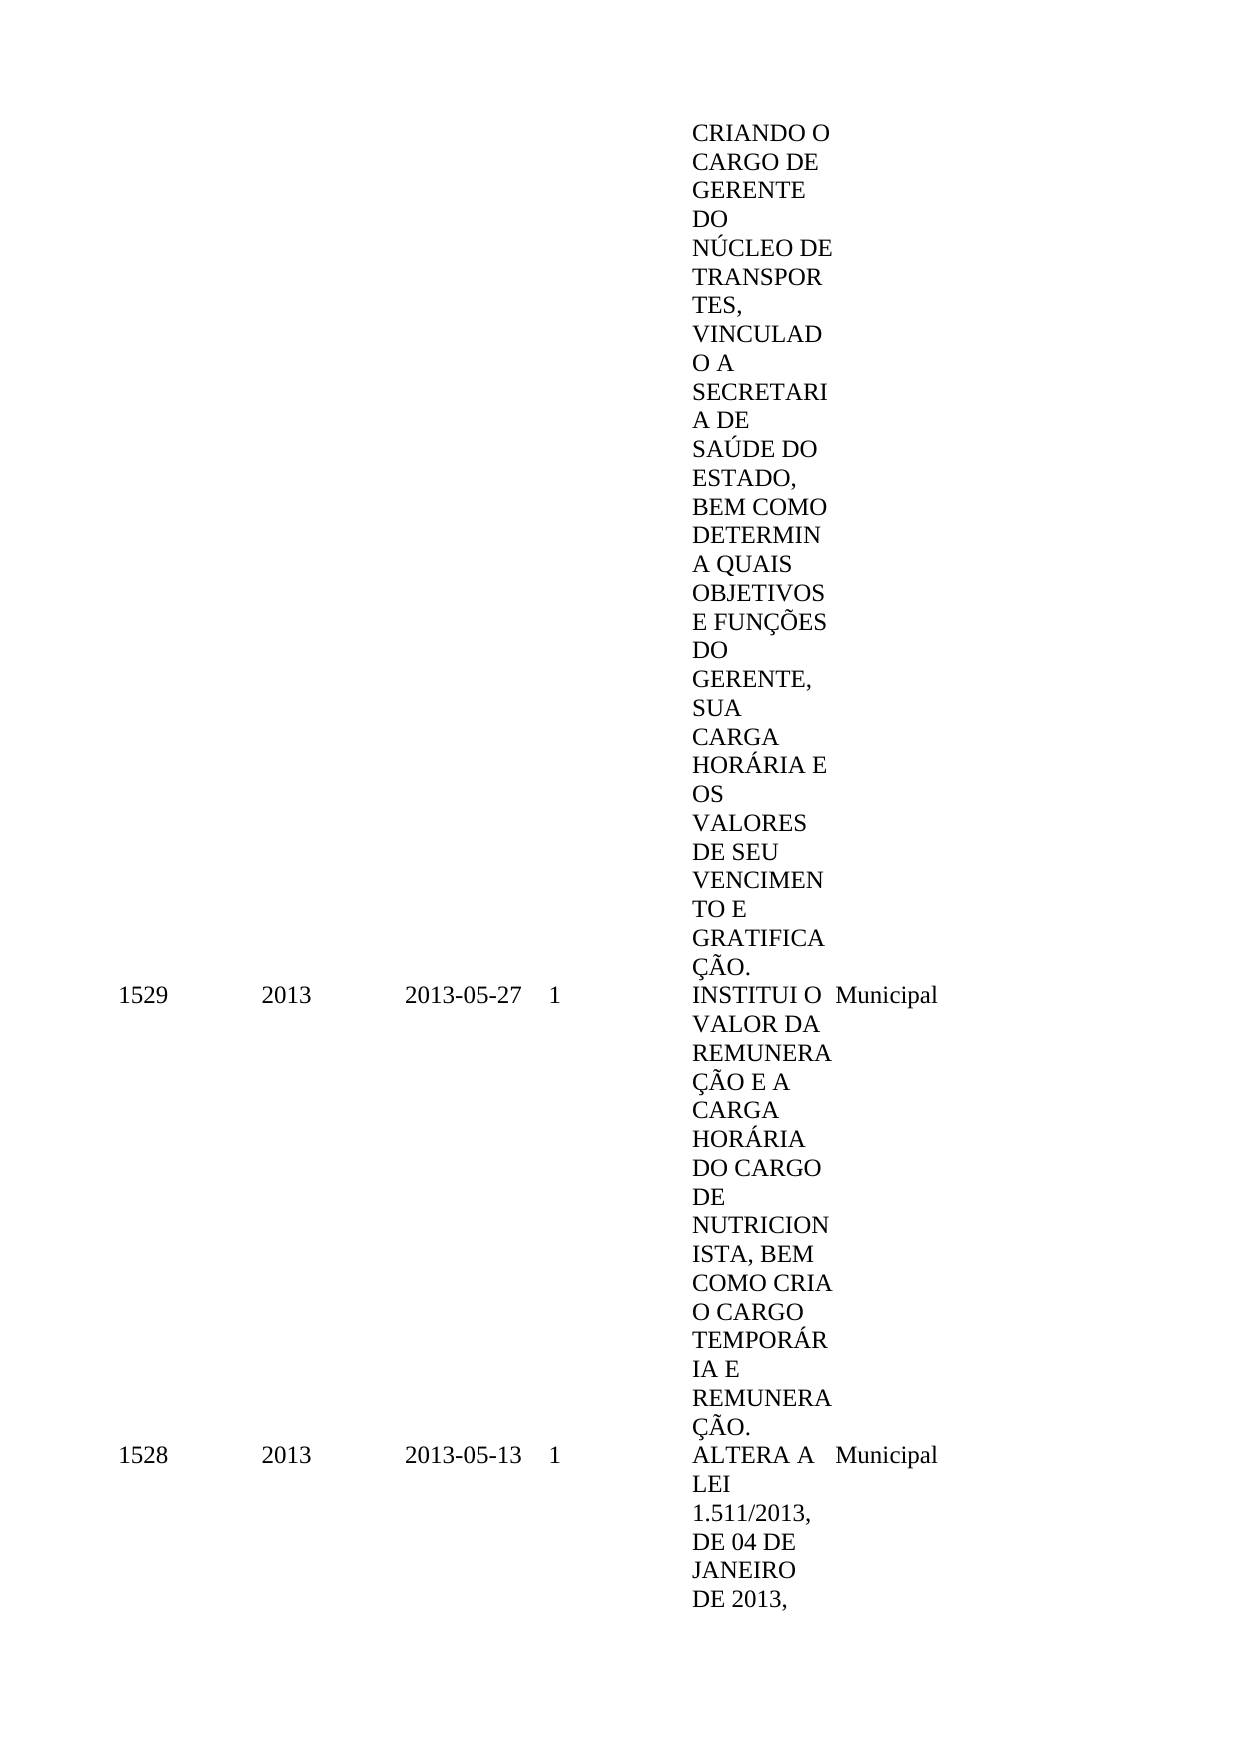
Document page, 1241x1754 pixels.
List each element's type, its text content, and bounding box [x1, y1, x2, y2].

table_cell 1 [548, 1441, 692, 1613]
table_cell [261, 118, 405, 981]
table_cell 2013-05-13 [405, 1441, 548, 1613]
table_cell [118, 118, 261, 981]
table_cell [835, 118, 979, 981]
table_cell 2013 [261, 1441, 405, 1613]
table_cell Municipal [835, 981, 979, 1441]
table_cell 1528 [118, 1441, 261, 1613]
table_cell [548, 118, 692, 981]
table_cell 1529 [118, 981, 261, 1441]
table_cell [979, 981, 1122, 1441]
table_cell Municipal [835, 1441, 979, 1613]
table_cell [405, 118, 548, 981]
table_cell INSTITUI O VALOR DA REMUNERAÇÃO E A CARGA HORÁRIA DO CARGO DE NUTRICIONISTA, BEM COMO CRIA O CARGO TEMPORÁRIA E REMUNERAÇÃO. [692, 981, 835, 1441]
table_cell CRIANDO O CARGO DE GERENTE DO NÚCLEO DE TRANSPORTES, VINCULADO A SECRETARIA DE SAÚDE DO ESTADO, BEM COMO DETERMINA QUAIS OBJETIVOS E FUNÇÕES DO GERENTE, SUA CARGA HORÁRIA E OS VALORES DE SEU VENCIMENTO E GRATIFICAÇÃO. [692, 118, 835, 981]
table_cell ALTERA A LEI 1.511/2013, DE 04 DE JANEIRO DE 2013, [692, 1441, 835, 1613]
table_cell [979, 118, 1122, 981]
table_cell 1 [548, 981, 692, 1441]
table_cell [979, 1441, 1122, 1613]
table_cell 2013 [261, 981, 405, 1441]
table_cell 2013-05-27 [405, 981, 548, 1441]
